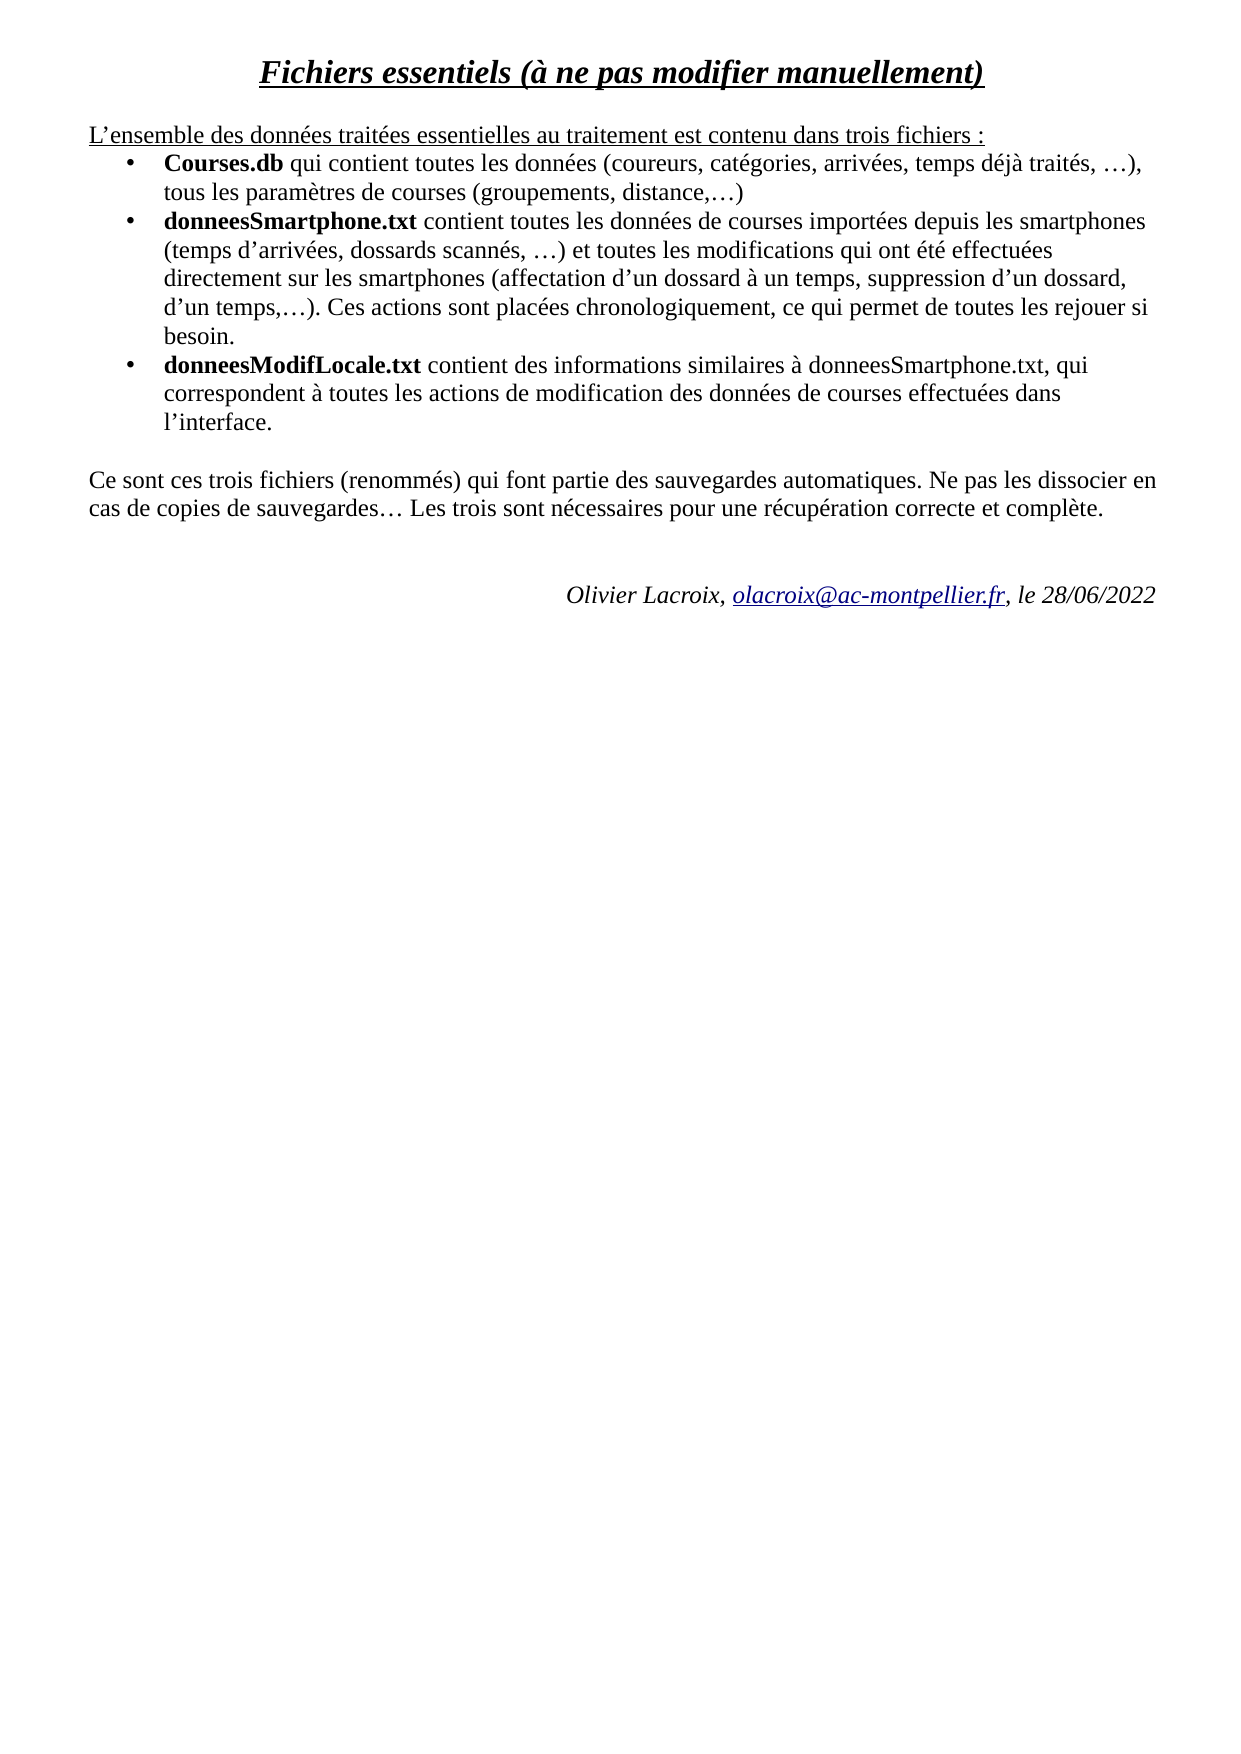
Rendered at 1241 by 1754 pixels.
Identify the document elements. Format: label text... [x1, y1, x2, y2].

text Olivier Lacroix, olacroix@ac-montpellier.fr, le 28/06/2022 [88, 580, 1158, 608]
text Fichiers essentiels (à ne pas modifier manuellement) [88, 53, 1158, 91]
text Ce sont ces trois fichiers (renommés) qui font partie des sauvegardes automatiques. Ne pas les dissocier en cas de copies de sauvegardes… Les trois sont nécessaires pour une récupération correcte et complète. [88, 465, 1158, 522]
list donneesModifLocale.txt contient des informations similaires à donneesSmartphone.txt, qui correspondent à toutes les actions de modification des données de courses effectuées dans l’interface. [126, 350, 1158, 436]
list donneesSmartphone.txt contient toutes les données de courses importées depuis les smartphones (temps d’arrivées, dossards scannés, …) et toutes les modifications qui ont été effectuées directement sur les smartphones (affectation d’un dossard à un temps, suppression d’un dossard, d’un temps,…). Ces actions sont placées chronologiquement, ce qui permet de toutes les rejouer si besoin. [126, 206, 1158, 350]
list Courses.db qui contient toutes les données (coureurs, catégories, arrivées, temps déjà traités, …), tous les paramètres de courses (groupements, distance,…) [126, 148, 1158, 206]
text L’ensemble des données traitées essentielles au traitement est contenu dans trois fichiers : [88, 120, 1158, 148]
